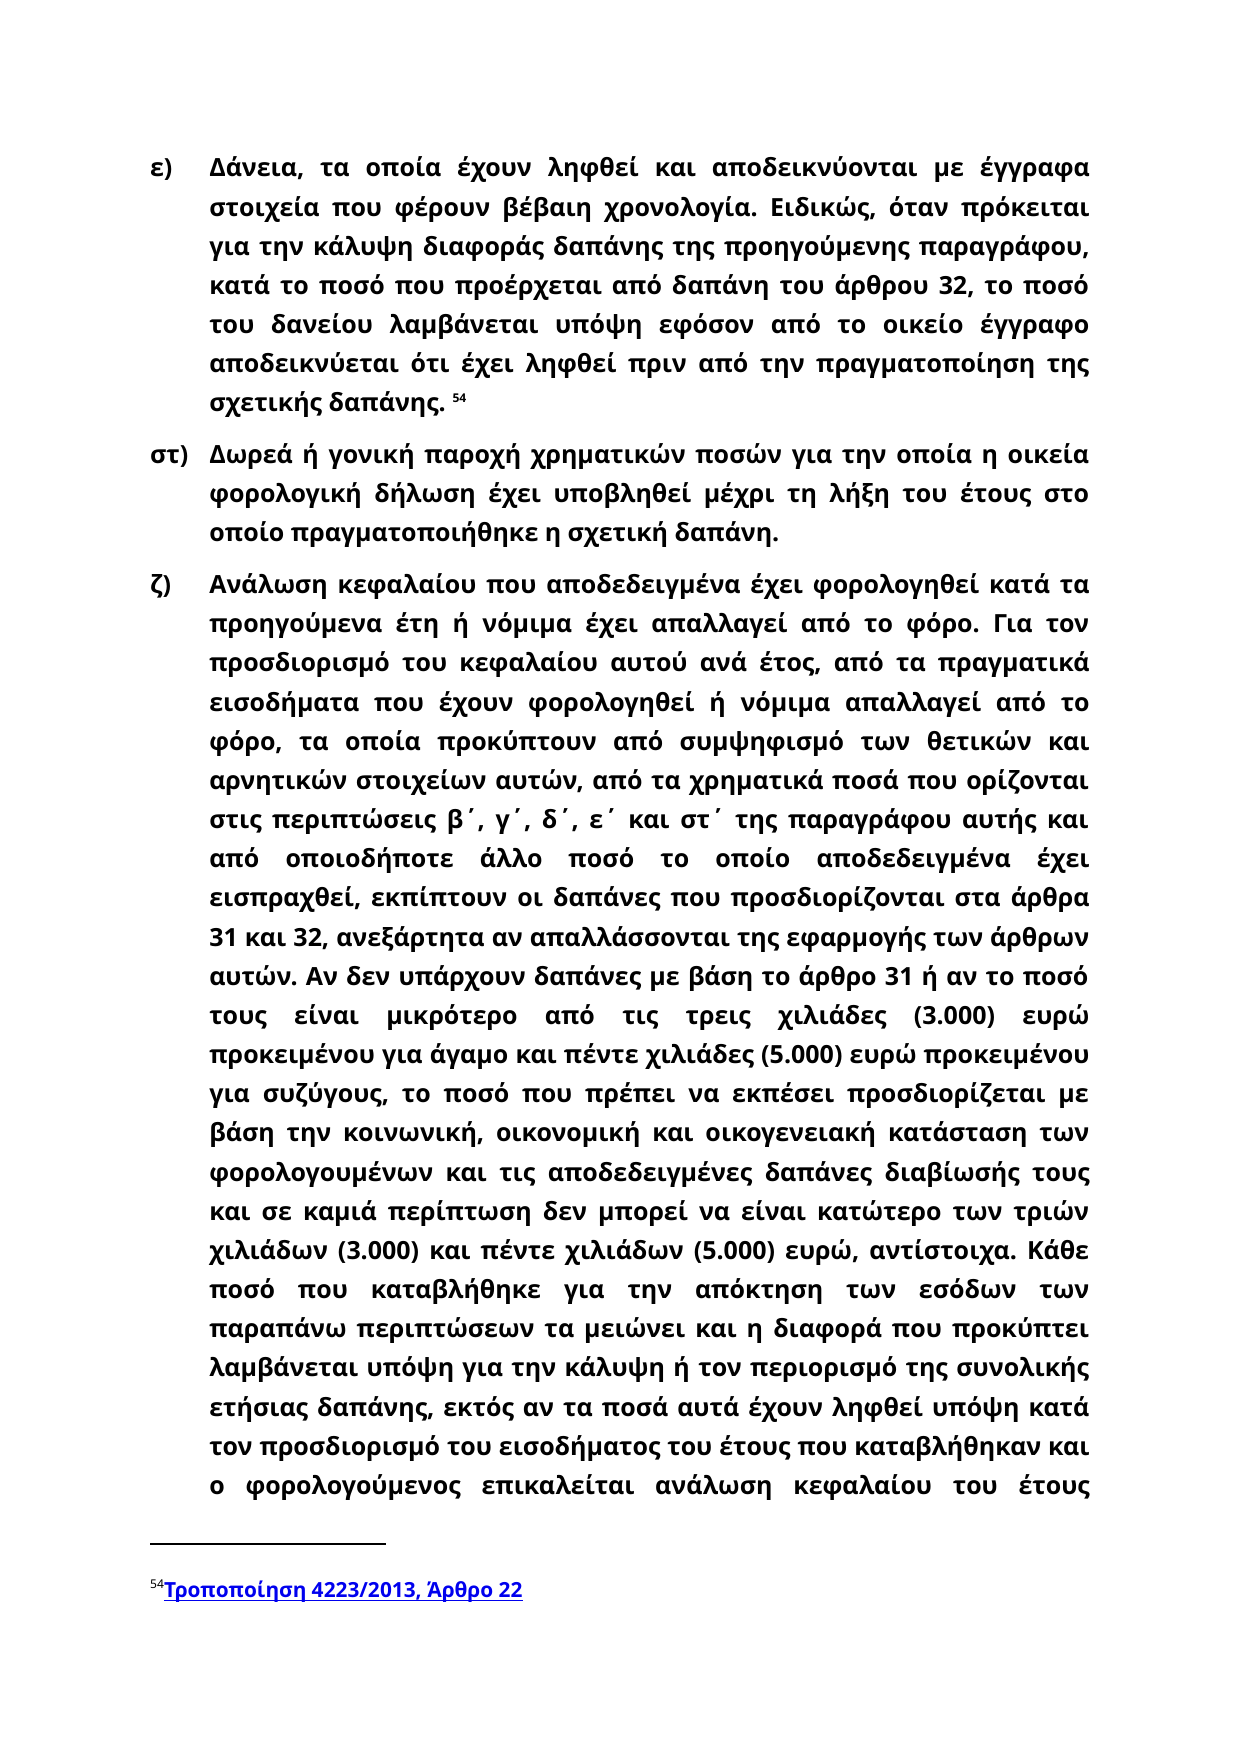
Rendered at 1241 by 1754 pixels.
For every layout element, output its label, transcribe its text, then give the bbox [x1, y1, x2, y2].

text Τροποποίηση 4223/2013, Άρθρο 22 [150, 1576, 1090, 1604]
list στ) Δωρεά ή γονική παροχή χρηματικών ποσών για την οποία η οικεία φορολογική δήλωση έχει υποβληθεί μέχρι τη λήξη του έτους στο οποίο πραγματοποιήθηκε η σχετική δαπάνη. [150, 437, 1090, 549]
list ε) Δάνεια, τα οποία έχουν ληφθεί και αποδεικνύονται με έγγραφα στοιχεία που φέρουν βέβαιη χρονολογία. Ειδικώς, όταν πρόκειται για την κάλυψη διαφοράς δαπάνης της προηγούμενης παραγράφου, κατά το ποσό που προέρχεται από δαπάνη του άρθρου 32, το ποσό του δανείου λαμβάνεται υπόψη εφόσον από το οικείο έγγραφο αποδεικνύεται ότι έχει ληφθεί πριν από την πραγματοποίηση της σχετικής δαπάνης. [150, 150, 1090, 419]
list ζ) Ανάλωση κεφαλαίου που αποδεδειγμένα έχει φορολογηθεί κατά τα προηγούμενα έτη ή νόμιμα έχει απαλλαγεί από το φόρο. Για τον προσδιορισμό του κεφαλαίου αυτού ανά έτος, από τα πραγματικά εισοδήματα που έχουν φορολογηθεί ή νόμιμα απαλλαγεί από το φόρο, τα οποία προκύπτουν από συμψηφισμό των θετικών και αρνητικών στοιχείων αυτών, από τα χρηματικά ποσά που ορίζονται στις περιπτώσεις β΄, γ΄, δ΄, ε΄ και στ΄ της παραγράφου αυτής και από οποιοδήποτε άλλο ποσό το οποίο αποδεδειγμένα έχει εισπραχθεί, εκπίπτουν οι δαπάνες που προσδιορίζονται στα άρθρα 31 και 32, ανεξάρτητα αν απαλλάσσονται της εφαρμογής των άρθρων αυτών. Αν δεν υπάρχουν δαπάνες με βάση το άρθρο 31 ή αν το ποσό τους είναι μικρότερο από τις τρεις χιλιάδες (3.000) ευρώ προκειμένου για άγαμο και πέντε χιλιάδες (5.000) ευρώ προκειμένου για συζύγους, το ποσό που πρέπει να εκπέσει προσδιορίζεται με βάση την κοινωνική, οικονομική και οικογενειακή κατάσταση των φορολογουμένων και τις αποδεδειγμένες δαπάνες διαβίωσής τους και σε καμιά περίπτωση δεν μπορεί να είναι κατώτερο των τριών χιλιάδων (3.000) και πέντε χιλιάδων (5.000) ευρώ, αντίστοιχα. Κάθε ποσό που καταβλήθηκε για την απόκτηση των εσόδων των παραπάνω περιπτώσεων τα μειώνει και η διαφορά που προκύπτει λαμβάνεται υπόψη για την κάλυψη ή τον περιορισμό της συνολικής ετήσιας δαπάνης, εκτός αν τα ποσά αυτά έχουν ληφθεί υπόψη κατά τον προσδιορισμό του εισοδήματος του έτους που καταβλήθηκαν και ο φορολογούμενος επικαλείται ανάλωση κεφαλαίου του έτους [150, 567, 1090, 1502]
